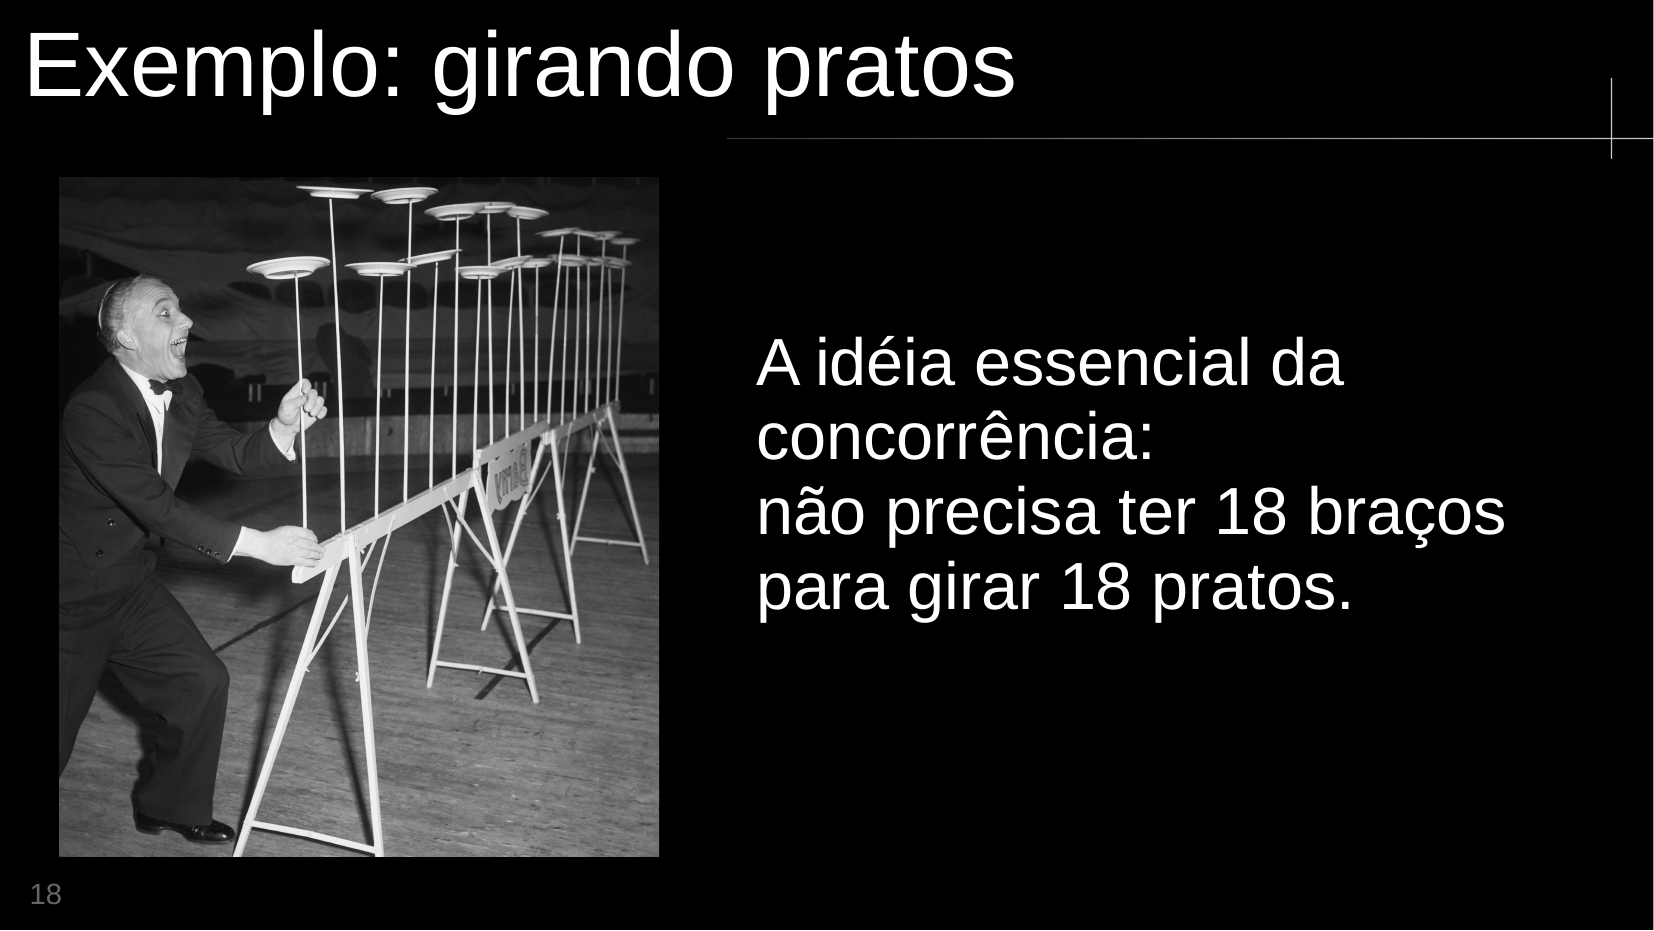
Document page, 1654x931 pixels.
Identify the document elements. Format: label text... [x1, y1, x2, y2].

list A idéia essencial da concorrência: não precisa ter 18 braços para girar 18 pratos. [755, 324, 1565, 650]
title Exemplo: girando pratos [23, 11, 1589, 119]
picture [59, 177, 660, 857]
